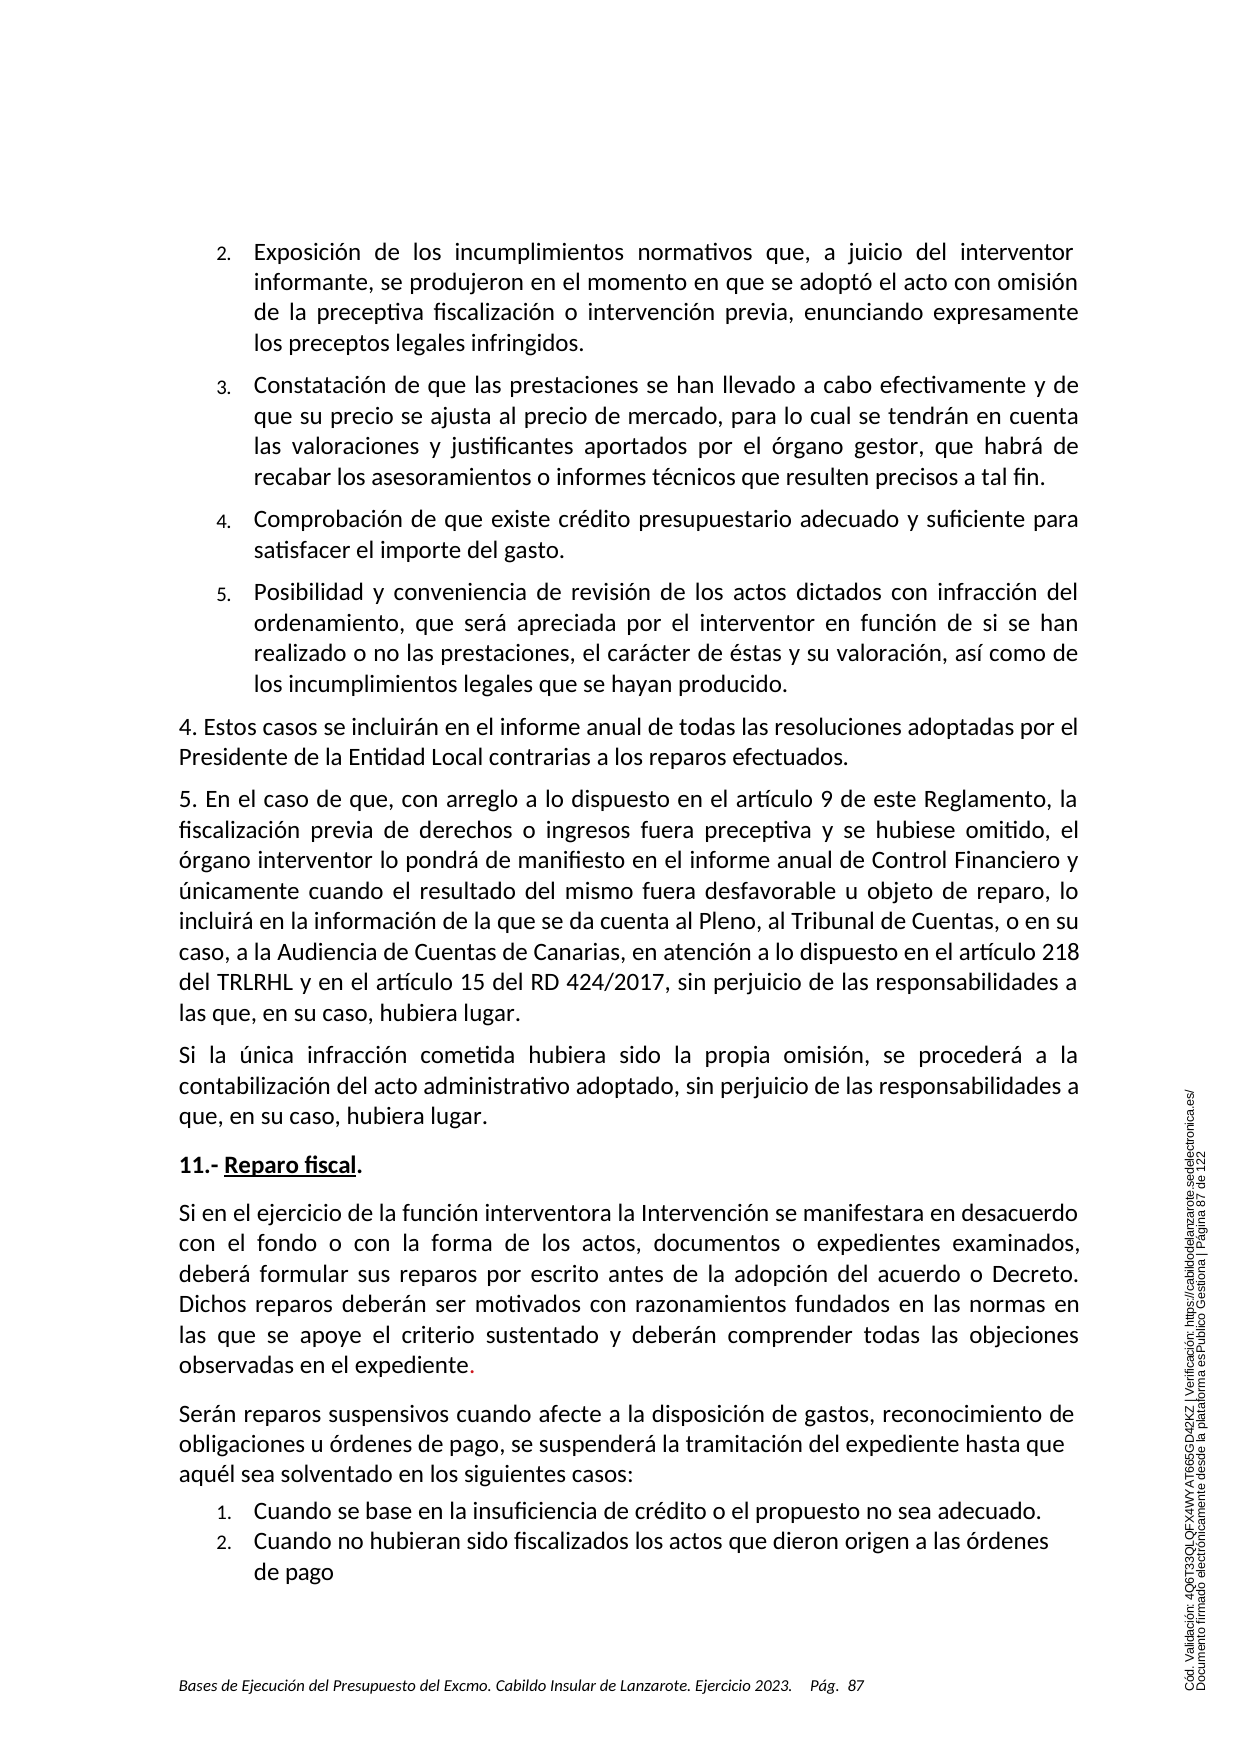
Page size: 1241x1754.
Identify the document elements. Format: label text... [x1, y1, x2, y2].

text 4. [216, 509, 234, 533]
list Cuando no hubieran sido fiscalizados los actos que dieron origen a las órdenes de pago [216, 1526, 1080, 1587]
text informante, se produjeron en el momento en que se adoptó el acto con omisión de la preceptiva fiscalización o intervención previa, enunciando expresamente los preceptos legales infringidos. [254, 266, 1080, 358]
text 2. [216, 242, 234, 265]
text Posibilidad y conveniencia de revisión de los actos dictados con infracción del ordenamiento, que será apreciada por el interventor en función de si se han realizado o no las prestaciones, el carácter de éstas y su valoración, así como de los incumplimientos legales que se hayan producido. [254, 576, 1080, 698]
text Comprobación de que existe crédito presupuestario adecuado y suficiente para satisfacer el importe del gasto. [254, 503, 1080, 564]
text Serán reparos suspensivos cuando afecte a la disposición de gastos, reconocimiento de [179, 1401, 1081, 1428]
list Estos casos se incluirán en el informe anual de todas las resoluciones adoptadas por el [179, 713, 1082, 741]
list En el caso de que, con arreglo a lo dispuesto en el artículo 9 de este Reglamento, la fiscalización previa de derechos o ingresos fuera preceptiva y se hubiese omitido, el órgano interventor lo pondrá de manifiesto en el informe anual de Control Financiero y únicamente cuando el resultado del mismo fuera desfavorable u objeto de reparo, lo incluirá en la información de la que se da cuenta al Pleno, al Tribunal de Cuentas, o en su caso, a la Audiencia de Cuentas de Canarias, en atención a lo dispuesto en el artículo 218 del TRLRHL y en el artículo 15 del RD 424/2017, sin perjuicio de las responsabilidades a las que, en su caso, hubiera lugar. [179, 783, 1080, 1027]
text con el fondo o con la forma de los actos, documentos o expedientes examinados, deberá formular sus reparos por escrito antes de la adopción del acuerdo o Decreto. Dichos reparos deberán ser motivados con razonamientos fundados en las normas en las que se apoye el criterio sustentado y deberán comprender todas las objeciones observadas en el expediente. [179, 1227, 1081, 1380]
text Presidente de la Entidad Local contrarias a los reparos efectuados. [179, 741, 1082, 771]
text Si la única infracción cometida hubiera sido la propia omisión, se procederá a la contabilización del acto administrativo adoptado, sin perjuicio de las responsabilidades a que, en su caso, hubiera lugar. [179, 1039, 1079, 1131]
text 5. [216, 582, 234, 606]
text obligaciones u órdenes de pago, se suspenderá la tramitación del expediente hasta que aquél sea solventado en los siguientes casos: [179, 1428, 1081, 1489]
text Exposición de los incumplimientos normativos que, a juicio del interventor [254, 238, 1082, 266]
text Bases de Ejecución del Presupuesto del Excmo. Cabildo Insular de Lanzarote. Ejercicio 2023. Pág. 87 [179, 1676, 868, 1695]
text Constatación de que las prestaciones se han llevado a cabo efectivamente y de que su precio se ajusta al precio de mercado, para lo cual se tendrán en cuenta las valoraciones y justificantes aportados por el órgano gestor, que habrá de recabar los asesoramientos o informes técnicos que resulten precisos a tal fin. [254, 369, 1080, 492]
list Cuando se base en la insuficiencia de crédito o el propuesto no sea adecuado. [216, 1495, 1081, 1526]
text Cód. Validación: 4Q6T33QLQFX4WYAT665GD42KZ | Verificación: https://cabildodelanzarote.sedelectronica.es/ Documento firmado electrónicamente desde la plataforma esPublico Gestiona | Página 87 de 122 [1183, 1073, 1208, 1694]
text 11.- Reparo fiscal. [179, 1151, 366, 1179]
text 3. [216, 376, 234, 399]
text Si en el ejercicio de la función interventora la Intervención se manifestara en desacuerdo [179, 1200, 1082, 1227]
